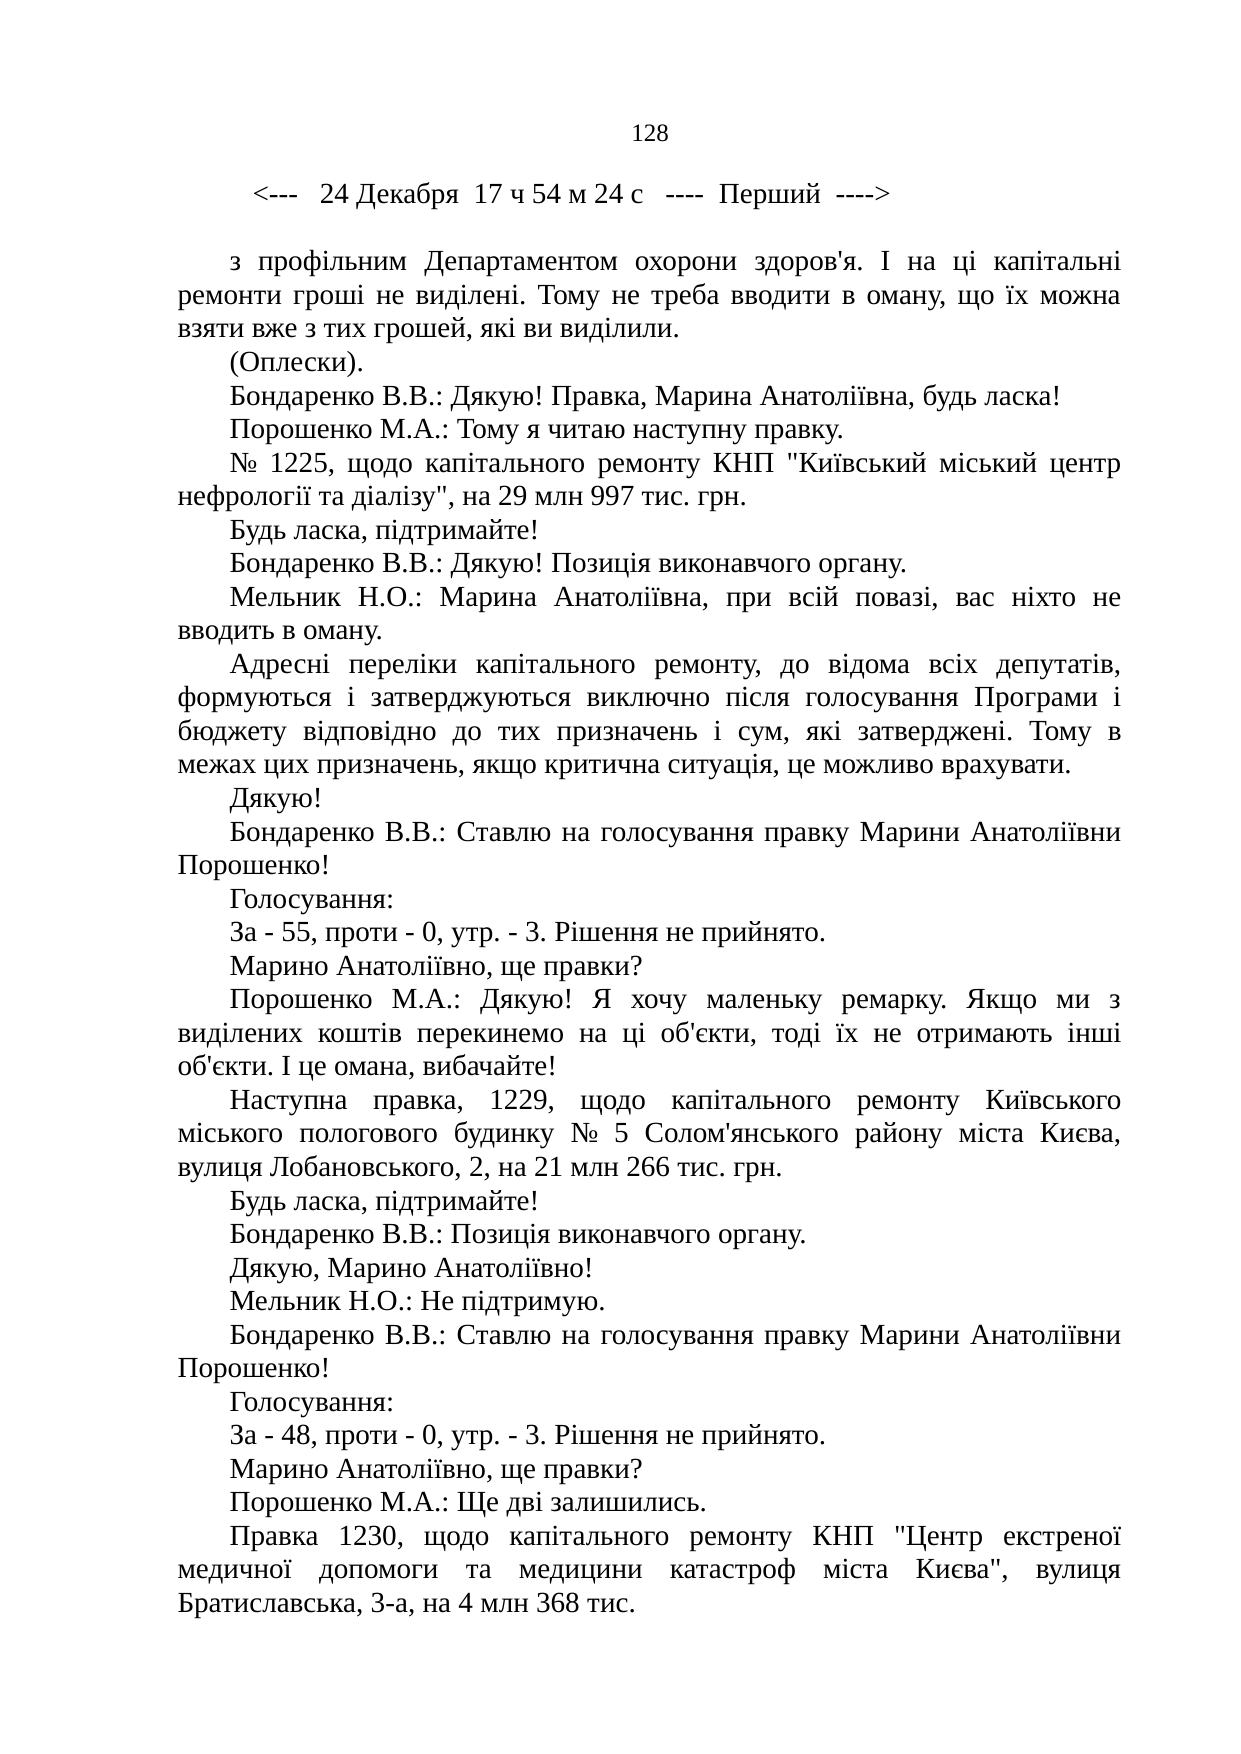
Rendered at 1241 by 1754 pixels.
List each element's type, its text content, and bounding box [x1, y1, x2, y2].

text Бондаренко В.В.: Дякую! Правка, Марина Анатоліївна, будь ласка! [177, 378, 1122, 411]
text Будь ласка, підтримайте! [177, 512, 1122, 545]
text Бондаренко В.В.: Ставлю на голосування правку Марини Анатоліївни Порошенко! [177, 1317, 1122, 1384]
text Будь ласка, підтримайте! [177, 1183, 1122, 1216]
text Мельник Н.О.: Не підтримую. [177, 1283, 1122, 1317]
text Правка 1230, щодо капітального ремонту КНП "Центр екстреної медичної допомоги та медицини катастроф міста Києва", вулиця Братиславська, 3-а, на 4 млн 368 тис. [177, 1518, 1122, 1619]
text Порошенко М.А.: Дякую! Я хочу маленьку ремарку. Якщо ми з виділених коштів перекинемо на ці об'єкти, тоді їх не отримають інші об'єкти. І це омана, вибачайте! [177, 981, 1122, 1082]
text Мельник Н.О.: Марина Анатоліївна, при всій повазі, вас ніхто не вводить в оману. [177, 579, 1122, 646]
text Марино Анатоліївно, ще правки? [177, 1451, 1122, 1484]
text Наступна правка, 1229, щодо капітального ремонту Київського міського пологового будинку № 5 Солом'янського району міста Києва, вулиця Лобановського, 2, на 21 млн 266 тис. грн. [177, 1082, 1122, 1183]
text Дякую! [177, 780, 1122, 814]
text Бондаренко В.В.: Позиція виконавчого органу. [177, 1216, 1122, 1250]
text Дякую, Марино Анатоліївно! [177, 1250, 1122, 1283]
text <--- 24 Декабря 17 ч 54 м 24 с ---- Перший ----> [177, 176, 1122, 210]
text Бондаренко В.В.: Дякую! Позиція виконавчого органу. [177, 545, 1122, 579]
text Порошенко М.А.: Тому я читаю наступну правку. [177, 411, 1122, 445]
text Бондаренко В.В.: Ставлю на голосування правку Марини Анатоліївни Порошенко! [177, 814, 1122, 881]
text Адресні переліки капітального ремонту, до відома всіх депутатів, формуються і затверджуються виключно після голосування Програми і бюджету відповідно до тих призначень і сум, які затверджені. Тому в межах цих призначень, якщо критична ситуація, це можливо врахувати. [177, 646, 1122, 780]
text з профільним Департаментом охорони здоров'я. І на ці капітальні ремонти гроші не виділені. Тому не треба вводити в оману, що їх можна взяти вже з тих грошей, які ви виділили. [177, 243, 1122, 344]
text Голосування: [177, 881, 1122, 914]
text За - 55, проти - 0, утр. - 3. Рішення не прийнято. [177, 914, 1122, 948]
text Порошенко М.А.: Ще дві залишились. [177, 1484, 1122, 1518]
text Марино Анатоліївно, ще правки? [177, 948, 1122, 981]
text За - 48, проти - 0, утр. - 3. Рішення не прийнято. [177, 1417, 1122, 1451]
text Голосування: [177, 1384, 1122, 1417]
text № 1225, щодо капітального ремонту КНП "Київський міський центр нефрології та діалізу", на 29 млн 997 тис. грн. [177, 445, 1122, 512]
text (Оплески). [177, 344, 1122, 378]
